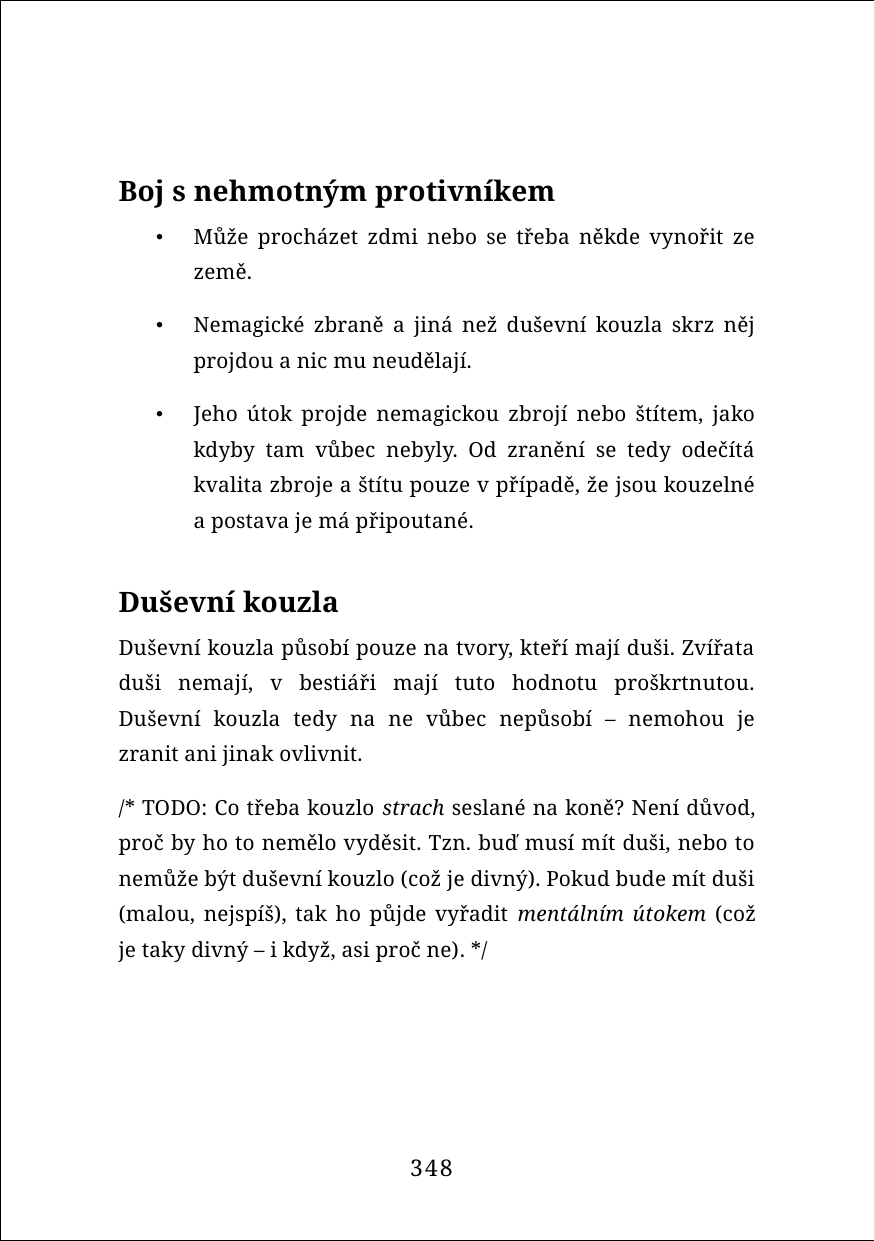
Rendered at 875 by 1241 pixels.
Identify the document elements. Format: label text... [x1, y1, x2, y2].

subtitle Boj s nehmotným protivníkem [118, 172, 756, 210]
text Duševní kouzla působí pouze na tvory, kteří mají duši. Zvířata duši nemají, v bestiáři mají tuto hodnotu proškrtnutou. Duševní kouzla tedy na ne vůbec nepůsobí – nemohou je zranit ani jinak ovlivnit. [118, 633, 756, 768]
list Jeho útok projde nemagickou zbrojí nebo štítem, jako kdyby tam vůbec nebyly. Od zranění se tedy odečítá kvalita zbroje a štítu pouze v případě, že jsou kouzelné a postava je má připoutané. [156, 399, 756, 534]
list Může procházet zdmi nebo se třeba někde vynořit ze země. [156, 222, 756, 286]
text /* TODO: Co třeba kouzlo strach seslané na koně? Není důvod, proč by ho to nemělo vyděsit. Tzn. buď musí mít duši, nebo to nemůže být duševní kouzlo (což je divný). Pokud bude mít duši (malou, nejspíš), tak ho půjde vyřadit mentálním útokem (což je taky divný – i když, asi proč ne). */ [118, 793, 756, 963]
subtitle Duševní kouzla [118, 583, 756, 621]
list Nemagické zbraně a jiná než duševní kouzla skrz něj projdou a nic mu neudělají. [156, 311, 756, 374]
